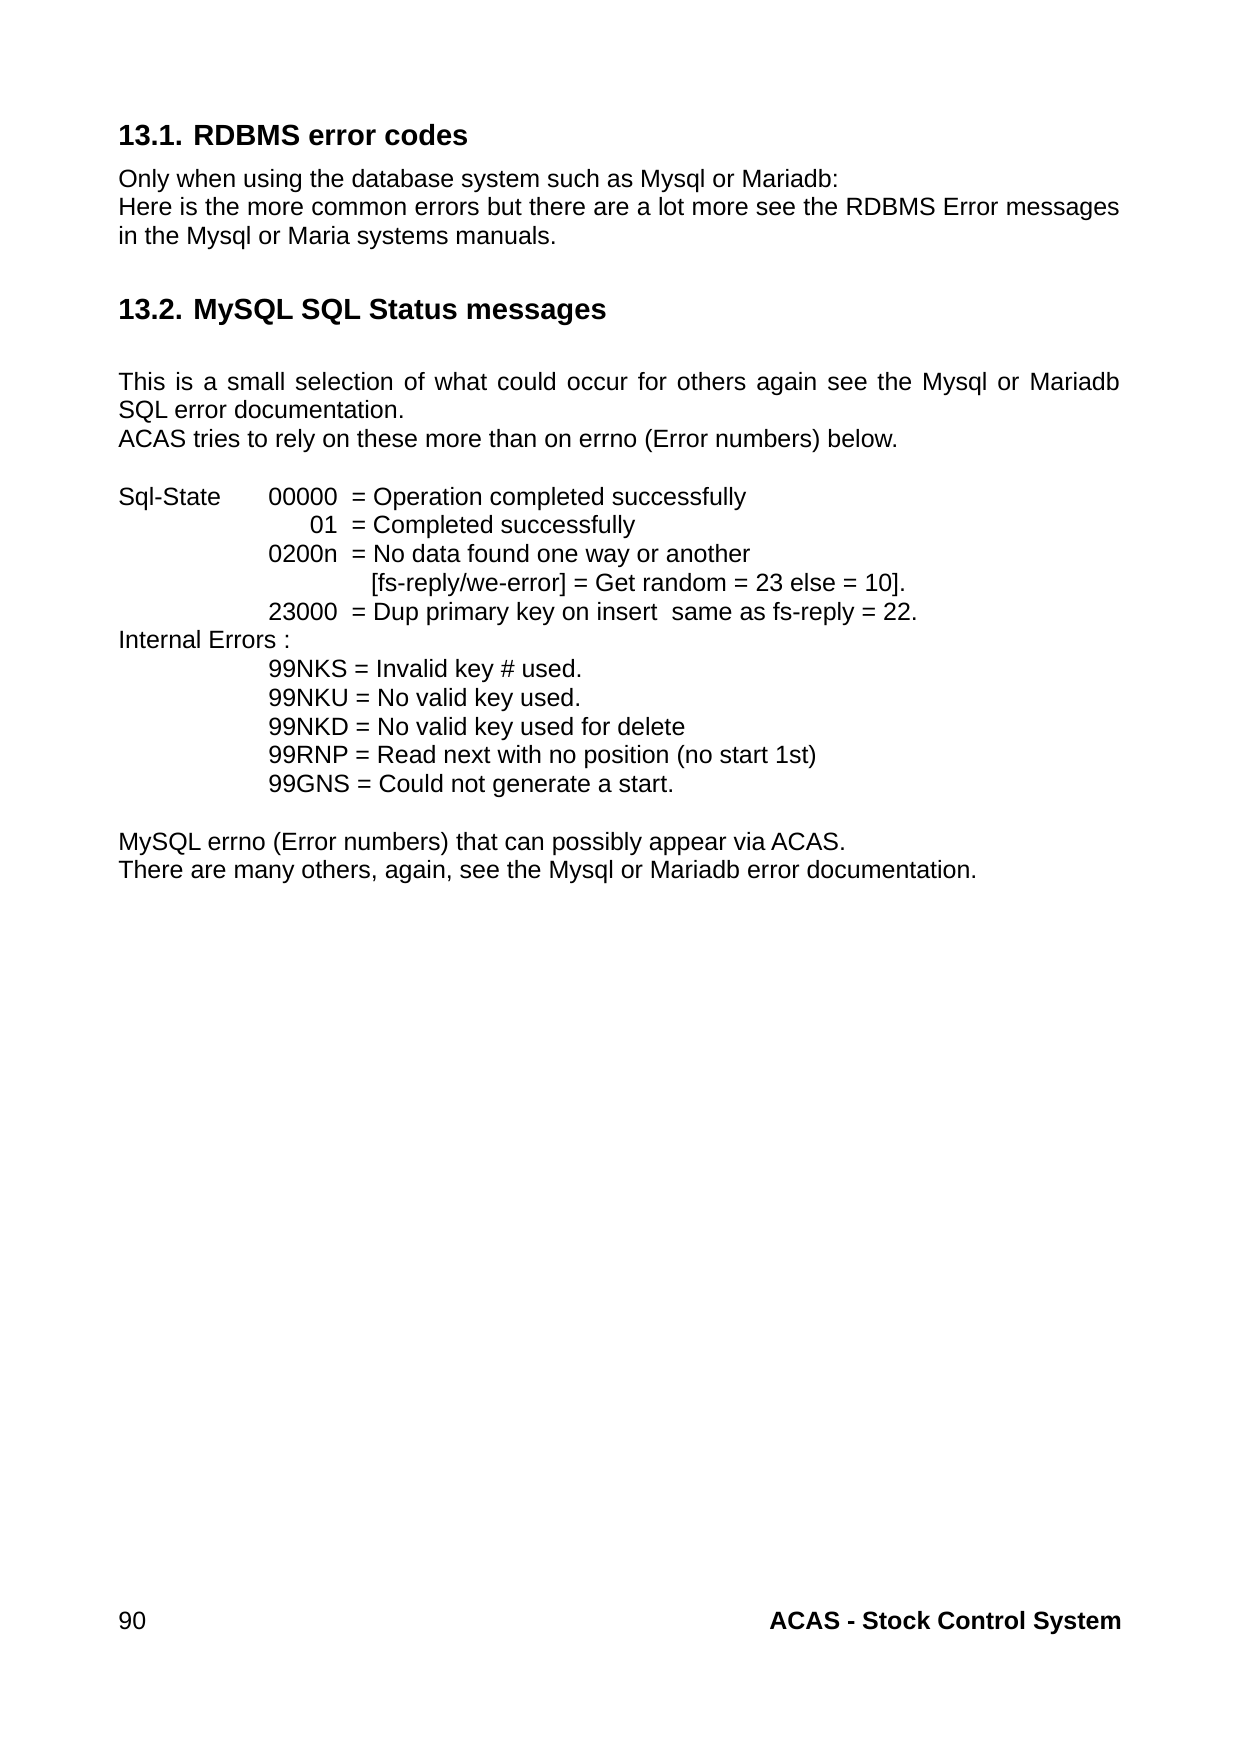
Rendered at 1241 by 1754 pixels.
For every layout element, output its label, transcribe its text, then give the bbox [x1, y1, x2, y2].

subtitle MySQL SQL Status messages [118, 292, 1122, 326]
text This is a small selection of what could occur for others again see the Mysql or Mariadb SQL error documentation. [118, 366, 1122, 424]
text Here is the more common errors but there are a lot more see the RDBMS Error messages in the Mysql or Maria systems manuals. [118, 192, 1122, 250]
text ACAS tries to rely on these more than on errno (Error numbers) below. [118, 424, 1122, 453]
text 99NKS = Invalid key # used. [118, 654, 1122, 683]
text There are many others, again, see the Mysql or Mariadb error documentation. [118, 855, 1122, 884]
text Sql-State 00000 = Operation completed successfully [118, 481, 1122, 510]
text 99NKU = No valid key used. [118, 683, 1122, 711]
text 23000 = Dup primary key on insert same as fs-reply = 22. [118, 596, 1122, 625]
text [fs-reply/we-error] = Get random = 23 else = 10]. [118, 568, 1122, 596]
text Internal Errors : [118, 625, 1122, 654]
text 0200n = No data found one way or another [118, 539, 1122, 568]
text 99RNP = Read next with no position (no start 1st) [118, 740, 1122, 769]
text 01 = Completed successfully [118, 510, 1122, 539]
subtitle RDBMS error codes [118, 118, 1122, 152]
text Only when using the database system such as Mysql or Mariadb: [118, 164, 1122, 192]
text 99NKD = No valid key used for delete [118, 711, 1122, 740]
text MySQL errno (Error numbers) that can possibly appear via ACAS. [118, 826, 1122, 855]
text 99GNS = Could not generate a start. [118, 769, 1122, 798]
